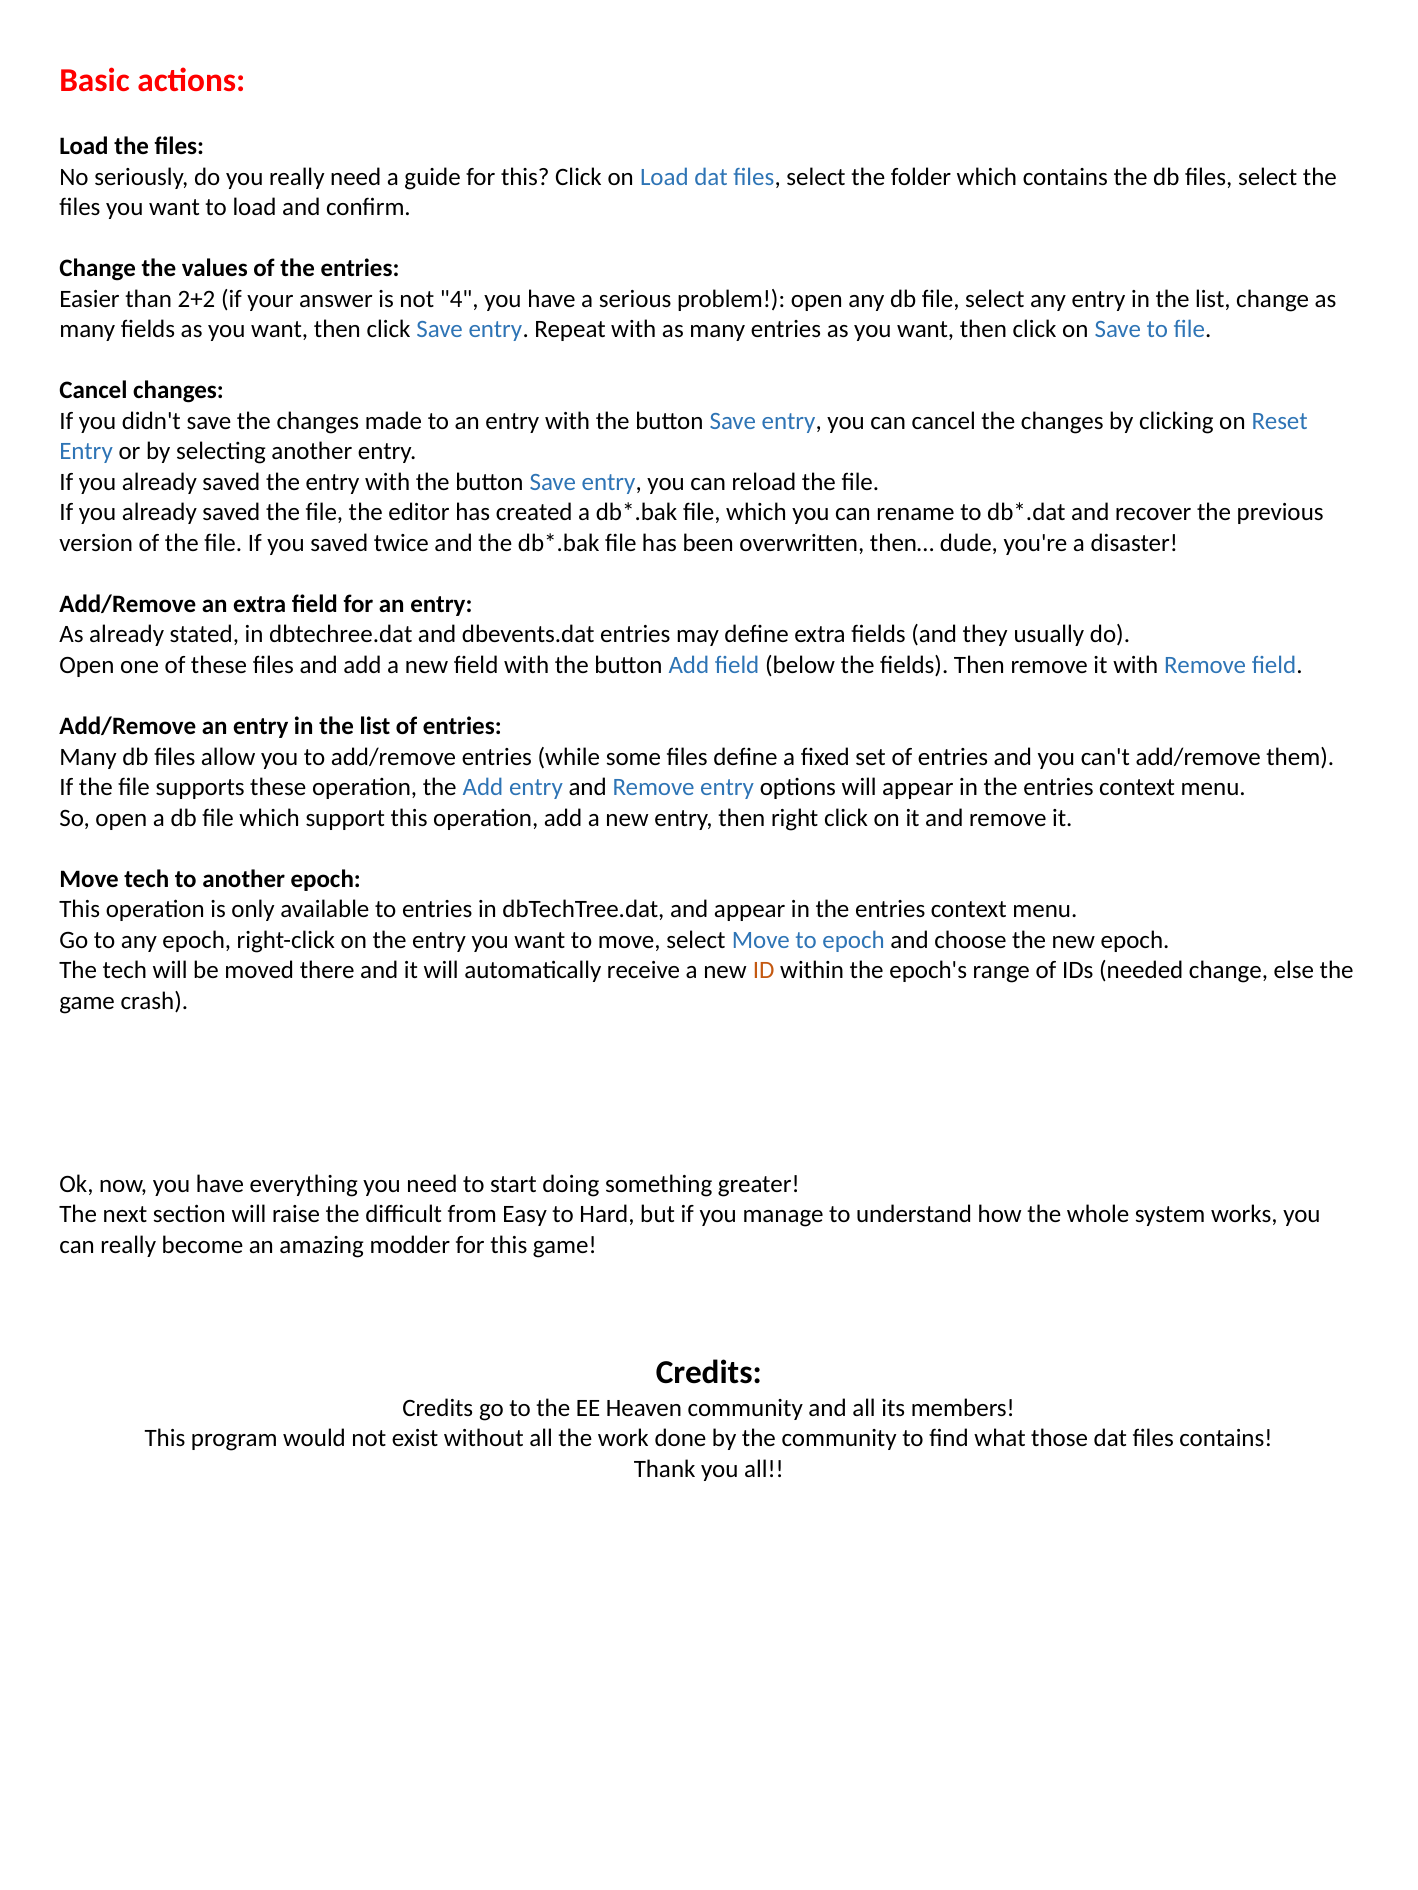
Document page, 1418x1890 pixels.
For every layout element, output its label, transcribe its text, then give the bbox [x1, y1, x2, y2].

text As already stated, in dbtechree.dat and dbevents.dat entries may define extra fields (and they usually do). [59, 619, 1358, 649]
text No seriously, do you really need a guide for this? Click on Load dat files, select the folder which contains the db files, select the files you want to load and confirm. [59, 161, 1358, 222]
text This operation is only available to entries in dbTechTree.dat, and appear in the entries context menu. [59, 893, 1358, 924]
text Change the values of the entries: [59, 252, 1358, 283]
text This program would not exist without all the work done by the community to find what those dat files contains! [59, 1422, 1358, 1453]
text Ok, now, you have everything you need to start doing something greater! [59, 1168, 1358, 1198]
text If you already saved the file, the editor has created a db*.bak file, which you can rename to db*.dat and recover the previous version of the file. If you saved twice and the db*.bak file has been overwritten, then… dude, you're a disaster! [59, 497, 1358, 558]
text Thank you all!! [59, 1453, 1358, 1483]
text Basic actions: [59, 59, 1358, 100]
text Cancel changes: [59, 374, 1358, 405]
text The tech will be moved there and it will automatically receive a new ID within the epoch's range of IDs (needed change, else the game crash). [59, 954, 1358, 1015]
text If you didn't save the changes made to an entry with the button Save entry, you can cancel the changes by clicking on Reset Entry or by selecting another entry. [59, 405, 1358, 466]
text Add/Remove an extra field for an entry: [59, 588, 1358, 619]
text Many db files allow you to add/remove entries (while some files define a fixed set of entries and you can't add/remove them). [59, 741, 1358, 771]
text Load the files: [59, 130, 1358, 161]
text The next section will raise the difficult from Easy to Hard, but if you manage to understand how the whole system works, you can really become an amazing modder for this game! [59, 1198, 1358, 1259]
text Add/Remove an entry in the list of entries: [59, 710, 1358, 741]
text If you already saved the entry with the button Save entry, you can reload the file. [59, 466, 1358, 497]
text Go to any epoch, right-click on the entry you want to move, select Move to epoch and choose the new epoch. [59, 924, 1358, 954]
text Open one of these files and add a new field with the button Add field (below the fields). Then remove it with Remove field. [59, 649, 1358, 680]
text Credits: [59, 1351, 1358, 1392]
text Easier than 2+2 (if your answer is not "4", you have a serious problem!): open any db file, select any entry in the list, change as many fields as you want, then click Save entry. Repeat with as many entries as you want, then click on Save to file. [59, 283, 1358, 344]
text Credits go to the EE Heaven community and all its members! [59, 1392, 1358, 1422]
text So, open a db file which support this operation, add a new entry, then right click on it and remove it. [59, 802, 1358, 832]
text If the file supports these operation, the Add entry and Remove entry options will appear in the entries context menu. [59, 771, 1358, 802]
text Move tech to another epoch: [59, 863, 1358, 893]
